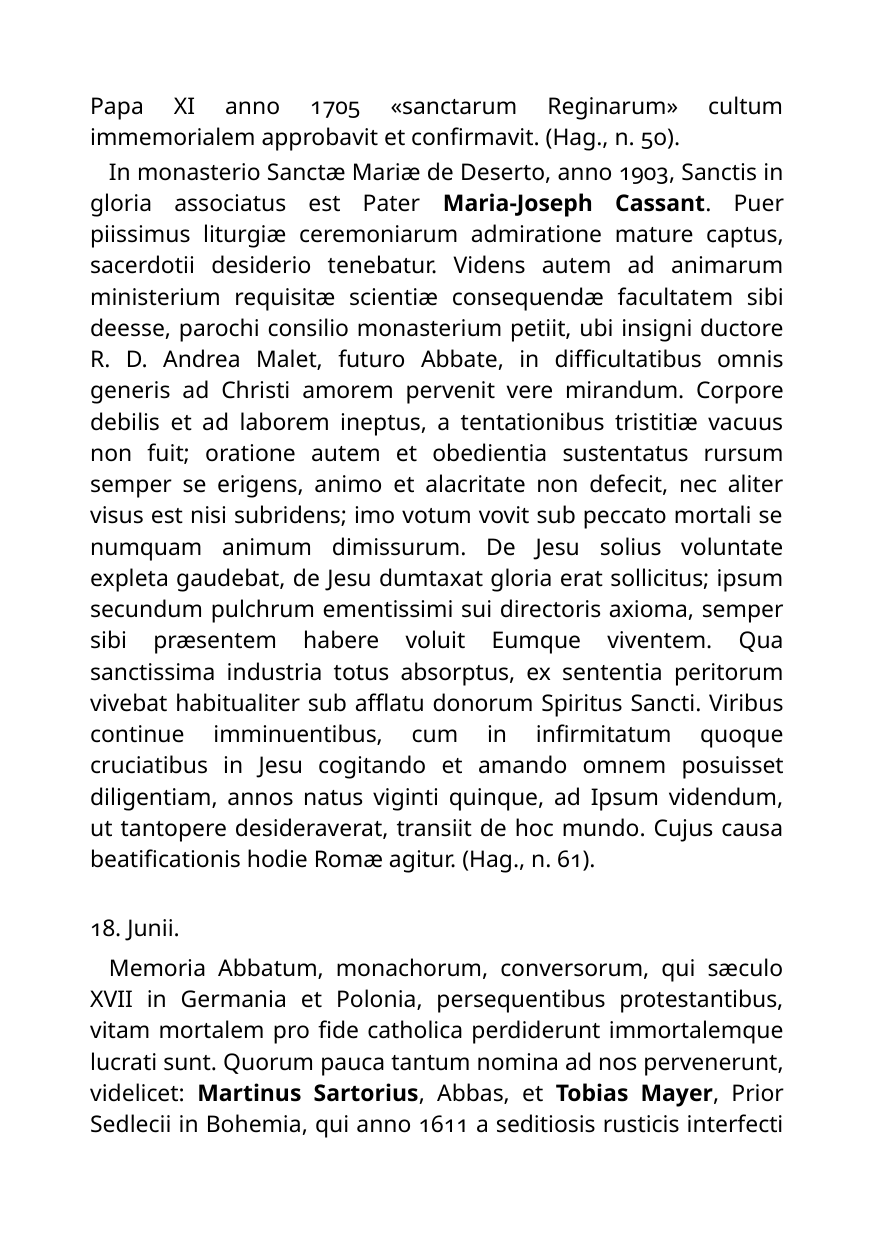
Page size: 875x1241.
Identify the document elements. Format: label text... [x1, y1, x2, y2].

text 18. Junii. [90, 912, 784, 943]
text In monasterio Sanctæ Mariæ de Deserto, anno 1903, Sanctis in gloria associatus est Pater Maria-Joseph Cassant. Puer piissimus liturgiæ ceremoniarum admiratione mature captus, sacerdotii desiderio tenebatur. Videns autem ad animarum ministerium requisitæ scientiæ consequendæ facultatem sibi deesse, parochi consilio monasterium petiit, ubi insigni ductore R. D. Andrea Malet, futuro Abbate, in difficultatibus omnis generis ad Christi amorem pervenit vere mirandum. Corpore debilis et ad laborem ineptus, a tentationibus tristitiæ vacuus non fuit; oratione autem et obedientia sustentatus rursum semper se erigens, animo et alacritate non defecit, nec aliter visus est nisi subridens; imo votum vovit sub peccato mortali se numquam animum dimissurum. De Jesu solius voluntate expleta gaudebat, de Jesu dumtaxat gloria erat sollicitus; ipsum secundum pulchrum ementissimi sui directoris axioma, semper sibi præsentem habere voluit Eumque viventem. Qua sanctissima industria totus absorptus, ex sententia peritorum vivebat habitualiter sub afflatu donorum Spiritus Sancti. Viribus continue imminuentibus, cum in infirmitatum quoque cruciatibus in Jesu cogitando et amando omnem posuisset diligentiam, annos natus viginti quinque, ad Ipsum videndum, ut tantopere desideraverat, transiit de hoc mundo. Cujus causa beatificationis hodie Romæ agitur. (Hag., n. 61). [90, 156, 784, 874]
text Memoria Abbatum, monachorum, conversorum, qui sæculo XVII in Germania et Polonia, persequentibus protestantibus, vitam mortalem pro fide catholica perdiderunt immortalemque lucrati sunt. Quorum pauca tantum nomina ad nos pervenerunt, videlicet: Martinus Sartorius, Abbas, et Tobias Mayer, Prior Sedlecii in Bohemia, qui anno 1611 a seditiosis rusticis interfecti [90, 952, 784, 1139]
text Papa XI anno 1705 «sanctarum Reginarum» cultum immemorialem approbavit et confirmavit. (Hag., n. 5o). [90, 90, 784, 152]
